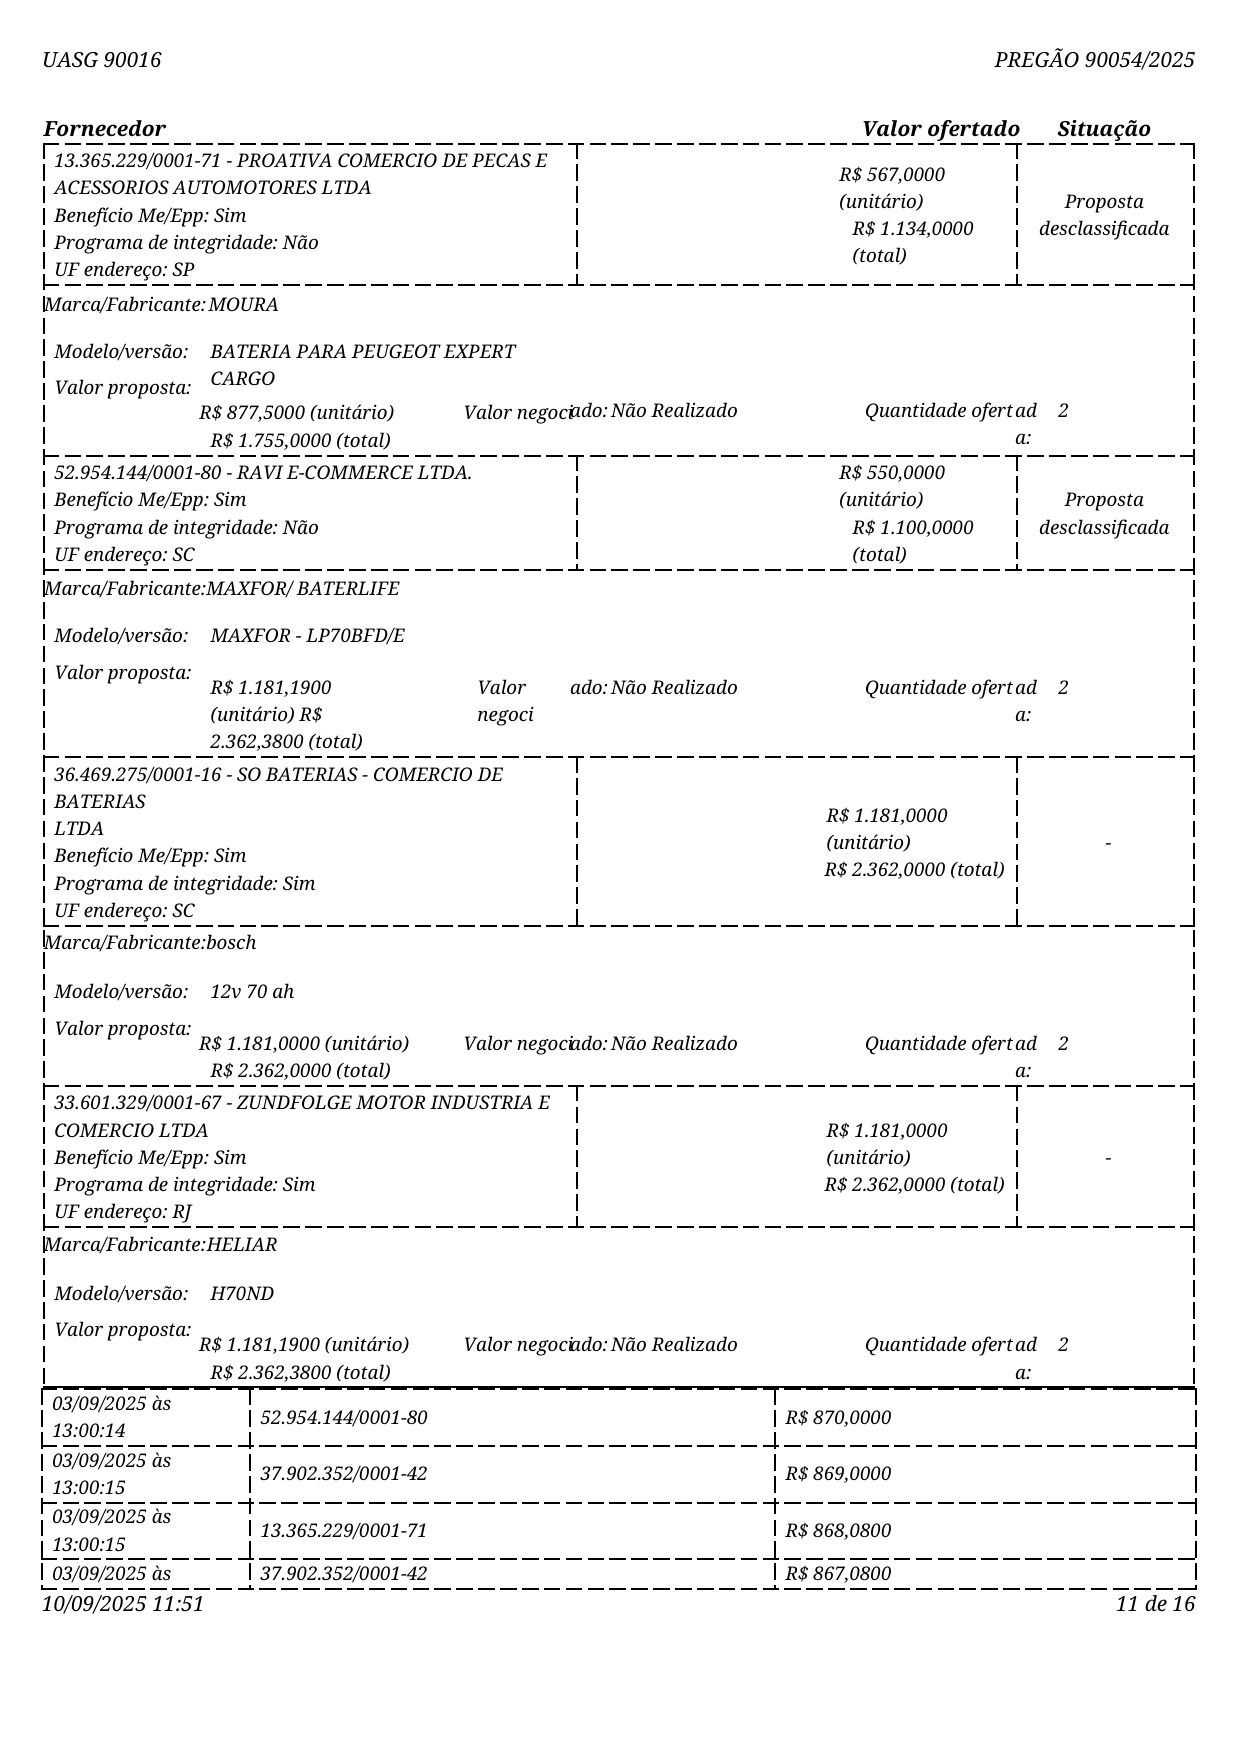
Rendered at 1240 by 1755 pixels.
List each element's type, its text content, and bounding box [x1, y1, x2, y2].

table_cell Quantidade ofert [826, 393, 1017, 454]
table_cell Proposta desclassificada [1017, 455, 1194, 569]
table_cell ada: [1017, 393, 1048, 454]
table_cell [577, 569, 826, 620]
table_cell 52.954.144/0001-80 - RAVI E-COMMERCE LTDA. Benefício Me/Epp: Sim Programa de integridade: Não UF endereço: SC [44, 455, 477, 569]
table_cell Modelo/versão: Valor proposta: [44, 1278, 199, 1386]
table_cell Quantidade ofert [788, 1025, 1017, 1085]
table_cell [1017, 976, 1101, 1025]
table_cell Modelo/versão: Valor proposta: [44, 976, 199, 1085]
table_cell Marca/Fabricante: HELIAR [44, 1226, 577, 1277]
table_cell 12v 70 ah [199, 976, 577, 1025]
table_cell R$ 869,0000 [775, 1445, 1196, 1502]
table_header 03/09/2025 às 13:00:14 [42, 1388, 250, 1445]
table_cell 03/09/2025 às 13:00:15 [42, 1502, 250, 1558]
table_cell [826, 620, 1017, 669]
table_cell [826, 569, 1017, 620]
table_cell Quantidade ofert [826, 669, 1017, 756]
table_cell 2 [1048, 393, 1194, 454]
table_cell R$ 1.181,1900 (unitário) Valor negoci R$ 2.362,3800 (total) [199, 1327, 577, 1386]
table_cell 03/09/2025 às [42, 1558, 250, 1587]
table_cell [788, 925, 1017, 976]
table_cell [1101, 1025, 1194, 1085]
table_cell [1017, 569, 1194, 620]
table_cell [1017, 756, 1101, 925]
table_cell [788, 1226, 1017, 1277]
table_header R$ 870,0000 [775, 1388, 1196, 1445]
table_cell [1017, 284, 1194, 335]
table_cell [1017, 925, 1101, 976]
table_cell BATERIA PARA PEUGEOT EXPERT CARGO [199, 335, 577, 392]
table_cell 36.469.275/0001-16 - SO BATERIAS - COMERCIO DE BATERIAS LTDA Benefício Me/Epp: Sim Programa de integridade: Sim UF endereço: SC [44, 756, 577, 925]
table_cell [577, 1085, 787, 1226]
table_cell [1017, 620, 1194, 669]
table_cell [1101, 925, 1194, 976]
table_cell - [1101, 1085, 1194, 1226]
table_cell R$ 1.181,0000 (unitário) Valor negoci R$ 2.362,0000 (total) [199, 1025, 577, 1085]
table_cell ada: [1017, 669, 1048, 756]
table_cell [1101, 1226, 1194, 1277]
table_cell Quantidade ofert [788, 1327, 1017, 1386]
table_cell R$ 877,5000 (unitário) Valor negoci R$ 1.755,0000 (total) [199, 393, 577, 454]
table_cell [826, 335, 1017, 392]
table_cell R$ 1.181,1900 (unitário) R$ 2.362,3800 (total) [199, 669, 477, 756]
table_cell - [1101, 756, 1194, 925]
table_cell MAXFOR - LP70BFD/E [199, 620, 477, 669]
table_cell [477, 620, 577, 669]
table_cell [788, 1278, 1017, 1327]
table_cell [788, 976, 1017, 1025]
table_cell [1017, 1226, 1101, 1277]
table_cell Marca/Fabricante: MAXFOR/ BATERLIFE [44, 569, 477, 620]
table_cell Marca/Fabricante: bosch [44, 925, 577, 976]
table_header 13.365.229/0001-71 - PROATIVA COMERCIO DE PECAS E ACESSORIOS AUTOMOTORES LTDA Benefício Me/Epp: Sim Programa de integridade: Não UF endereço: SP [44, 143, 577, 284]
table_cell H70ND [199, 1278, 577, 1327]
table_cell [577, 925, 787, 976]
table_cell [477, 455, 577, 569]
table_header Proposta desclassificada [1017, 143, 1194, 284]
table_cell [477, 569, 577, 620]
table_cell [826, 284, 1017, 335]
table_cell [577, 620, 826, 669]
table_cell Marca/Fabricante: MOURA [44, 284, 577, 335]
table_cell Modelo/versão: Valor proposta: [44, 335, 199, 454]
table_cell [1101, 976, 1194, 1025]
table_cell [1101, 1327, 1194, 1386]
table_cell [577, 1278, 787, 1327]
table_cell Modelo/versão: Valor proposta: [44, 620, 199, 756]
table_cell [1017, 1085, 1101, 1226]
table_cell [577, 284, 826, 335]
table_cell [1017, 335, 1194, 392]
table_header 52.954.144/0001-80 [250, 1388, 775, 1445]
table_header [577, 143, 826, 284]
table_cell 2 [1048, 669, 1194, 756]
table_cell 03/09/2025 às 13:00:15 [42, 1445, 250, 1502]
table_cell ado: Não Realizado [577, 1327, 787, 1386]
table_cell ado: Não Realizado [577, 393, 826, 454]
table_cell R$ 1.181,0000 (unitário) R$ 2.362,0000 (total) [788, 756, 1017, 925]
table_cell R$ 1.181,0000 (unitário) R$ 2.362,0000 (total) [788, 1085, 1017, 1226]
table_cell [577, 335, 826, 392]
table_cell 37.902.352/0001-42 [250, 1445, 775, 1502]
table_cell ado: Não Realizado [577, 1025, 787, 1085]
table_cell 2 [1048, 1327, 1101, 1386]
table_cell [577, 976, 787, 1025]
table_cell [577, 756, 787, 925]
table_cell [577, 455, 826, 569]
table_cell [1101, 1278, 1194, 1327]
table_cell 37.902.352/0001-42 [250, 1558, 775, 1587]
table_cell ada: [1017, 1327, 1048, 1386]
table_cell ada: [1017, 1025, 1048, 1085]
table_cell [577, 1226, 787, 1277]
table_cell 2 [1048, 1025, 1101, 1085]
table_cell 13.365.229/0001-71 [250, 1502, 775, 1558]
table_cell R$ 868,0800 [775, 1502, 1196, 1558]
table_cell ado: Não Realizado [577, 669, 826, 756]
table_cell [1017, 1278, 1101, 1327]
table_cell Valor negoci [477, 669, 577, 756]
table_cell R$ 550,0000 (unitário) R$ 1.100,0000 (total) [826, 455, 1017, 569]
table_header R$ 567,0000 (unitário) R$ 1.134,0000 (total) [826, 143, 1017, 284]
table_cell R$ 867,0800 [775, 1558, 1196, 1587]
table_cell 33.601.329/0001-67 - ZUNDFOLGE MOTOR INDUSTRIA E COMERCIO LTDA Benefício Me/Epp: Sim Programa de integridade: Sim UF endereço: RJ [44, 1085, 577, 1226]
